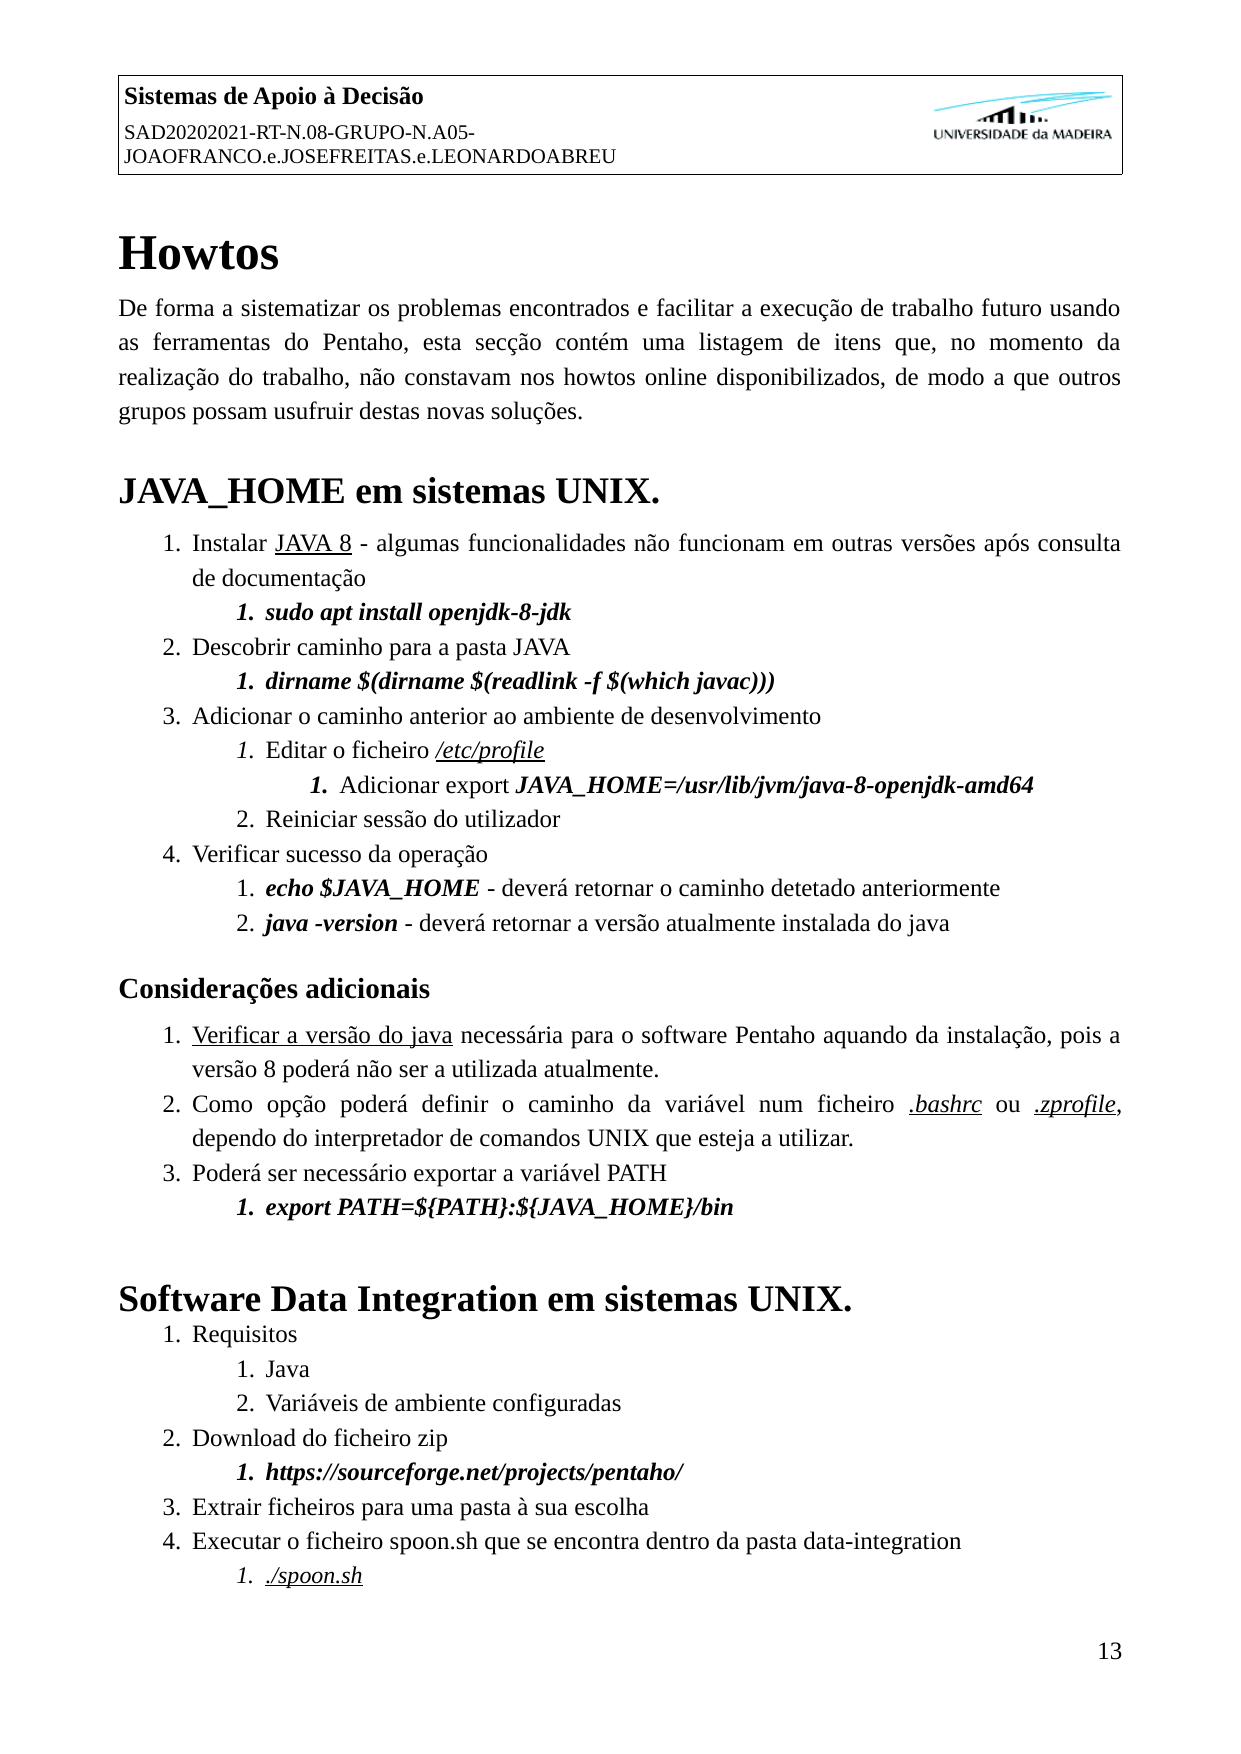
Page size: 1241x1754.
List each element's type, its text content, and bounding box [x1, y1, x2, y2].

list Verificar a versão do java necessária para o software Pentaho aquando da instalação, pois a versão 8 poderá não ser a utilizada atualmente. [162, 1020, 1122, 1083]
list Instalar JAVA 8 - algumas funcionalidades não funcionam em outras versões após consulta de documentação [162, 528, 1122, 592]
list Poderá ser necessário exportar a variável PATH [162, 1158, 1122, 1187]
list Requisitos [162, 1319, 1122, 1348]
subtitle Howtos [118, 223, 1122, 281]
subtitle JAVA_HOME em sistemas UNIX. [118, 468, 1122, 512]
list java -version - deverá retornar a versão atualmente instalada do java [236, 908, 1122, 936]
list Variáveis de ambiente configuradas [236, 1388, 1122, 1417]
picture [919, 80, 1120, 146]
list echo $JAVA_HOME - deverá retornar o caminho detetado anteriormente [236, 873, 1122, 902]
list Descobrir caminho para a pasta JAVA [162, 632, 1122, 661]
list Extrair ficheiros para uma pasta à sua escolha [162, 1492, 1122, 1521]
list Reiniciar sessão do utilizador [236, 804, 1122, 833]
subtitle Software Data Integration em sistemas UNIX. [118, 1276, 1122, 1319]
list Executar o ficheiro spoon.sh que se encontra dentro da pasta data-integration [162, 1526, 1122, 1555]
list export PATH=${PATH}:${JAVA_HOME}/bin [236, 1192, 1122, 1221]
list Verificar sucesso da operação [162, 839, 1122, 867]
list Como opção poderá definir o caminho da variável num ficheiro .bashrc ou .zprofile, dependo do interpretador de comandos UNIX que esteja a utilizar. [162, 1089, 1122, 1152]
list Java [236, 1354, 1122, 1383]
subtitle Considerações adicionais [118, 971, 1122, 1005]
list Download do ficheiro zip [162, 1423, 1122, 1452]
list Editar o ficheiro /etc/profile [236, 735, 1122, 764]
list ./spoon.sh [236, 1561, 1122, 1588]
list Adicionar export JAVA_HOME=/usr/lib/jvm/java-8-openjdk-amd64 [309, 770, 1122, 798]
list sudo apt install openjdk-8-jdk [236, 597, 1122, 626]
text De forma a sistematizar os problemas encontrados e facilitar a execução de trabalho futuro usando as ferramentas do Pentaho, esta secção contém uma listagem de itens que, no momento da realização do trabalho, não constavam nos howtos online disponibilizados, de modo a que outros grupos possam usufruir destas novas soluções. [118, 293, 1122, 425]
list dirname $(dirname $(readlink -f $(which javac))) [236, 666, 1122, 695]
list https://sourceforge.net/projects/pentaho/ [236, 1457, 1122, 1486]
list Adicionar o caminho anterior ao ambiente de desenvolvimento [162, 701, 1122, 729]
